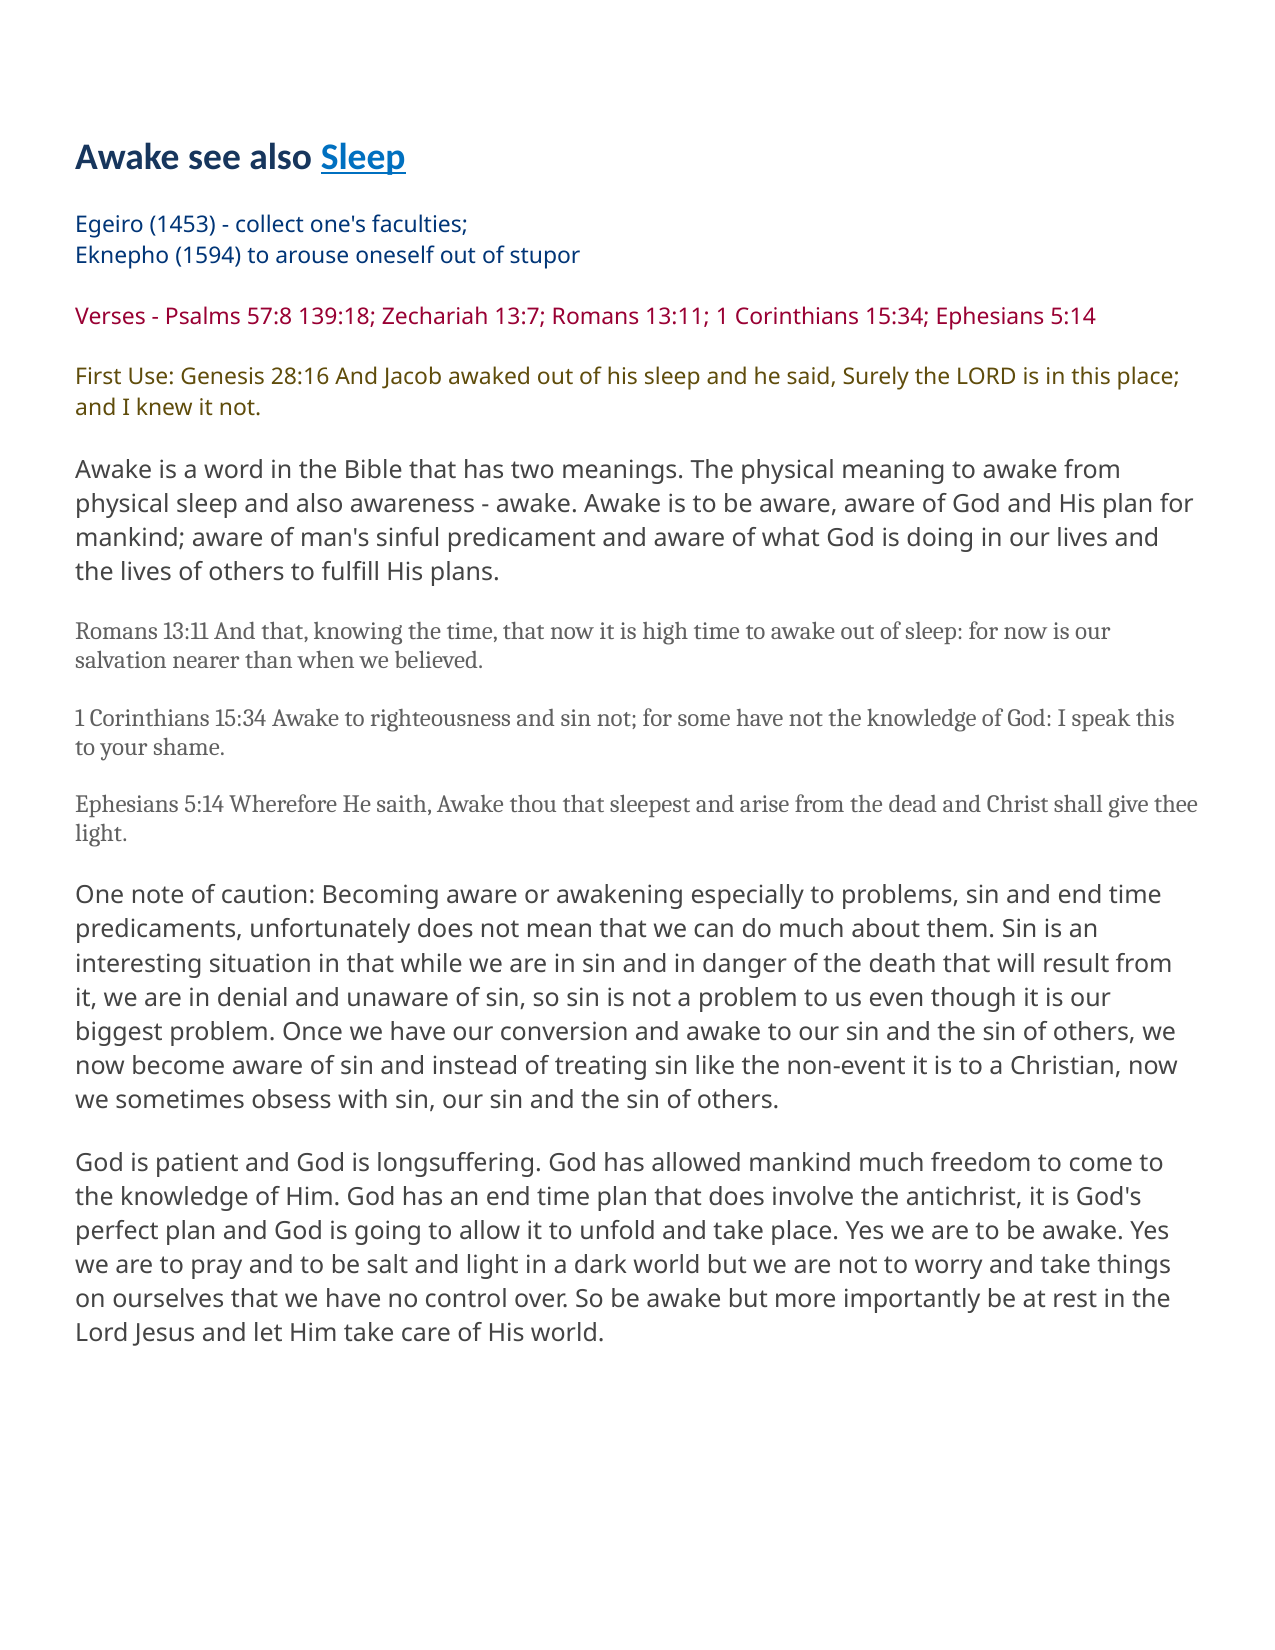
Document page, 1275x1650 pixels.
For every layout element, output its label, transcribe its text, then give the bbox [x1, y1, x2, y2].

text 1 Corinthians 15:34 Awake to righteousness and sin not; for some have not the knowledge of God: I speak this to your shame. [75, 704, 1200, 761]
text First Use: Genesis 28:16 And Jacob awaked out of his sleep and he said, Surely the LORD is in this place; and I knew it not. [75, 360, 1200, 422]
subtitle Awake see also Sleep [75, 133, 1200, 179]
text Verses - Psalms 57:8 139:18; Zechariah 13:7; Romans 13:11; 1 Corinthians 15:34; Ephesians 5:14 [75, 299, 1200, 331]
text Egeiro (1453) - collect one's faculties; Eknepho (1594) to arouse oneself out of stupor [75, 208, 1200, 270]
text Romans 13:11 And that, knowing the time, that now it is high time to awake out of sleep: for now is our salvation nearer than when we believed. [75, 617, 1200, 674]
text Awake is a word in the Bible that has two meanings. The physical meaning to awake from physical sleep and also awareness - awake. Awake is to be aware, aware of God and His plan for mankind; aware of man's sinful predicament and aware of what God is doing in our lives and the lives of others to fulfill His plans. [75, 452, 1200, 588]
text One note of caution: Becoming aware or awakening especially to problems, sin and end time predicaments, unfortunately does not mean that we can do much about them. Sin is an interesting situation in that while we are in sin and in danger of the death that will result from it, we are in denial and unaware of sin, so sin is not a problem to us even though it is our biggest problem. Once we have our conversion and awake to our sin and the sin of others, we now become aware of sin and instead of treating sin like the non-event it is to a Christian, now we sometimes obsess with sin, our sin and the sin of others. [75, 877, 1200, 1116]
text Ephesians 5:14 Wherefore He saith, Awake thou that sleepest and arise from the dead and Christ shall give thee light. [75, 790, 1200, 848]
text God is patient and God is longsuffering. God has allowed mankind much freedom to come to the knowledge of Him. God has an end time plan that does involve the antichrist, it is God's perfect plan and God is going to allow it to unfold and take place. Yes we are to be awake. Yes we are to pray and to be salt and light in a dark world but we are not to worry and take things on ourselves that we have no control over. So be awake but more importantly be at rest in the Lord Jesus and let Him take care of His world. [75, 1145, 1200, 1349]
